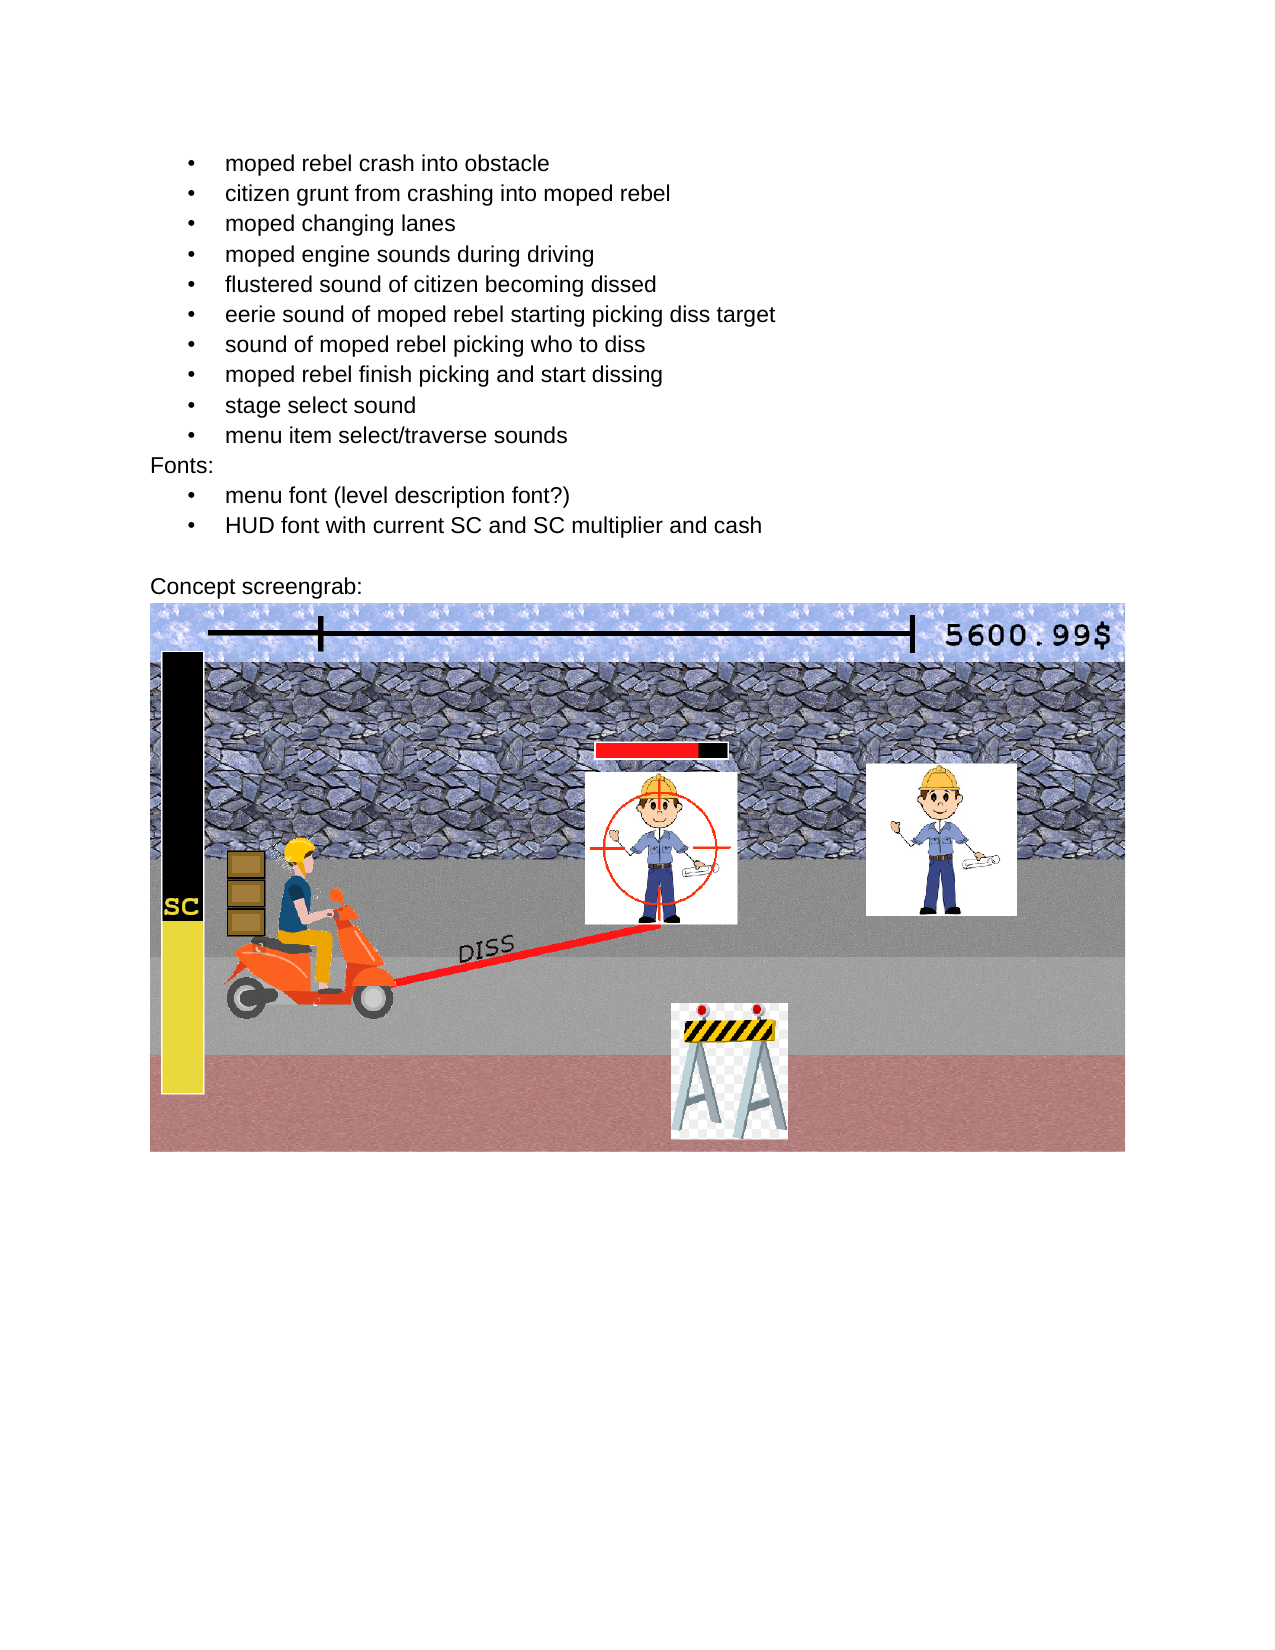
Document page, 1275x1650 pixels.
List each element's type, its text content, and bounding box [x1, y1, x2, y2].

list flustered sound of citizen becoming dissed [187, 271, 1125, 297]
text Concept screengrab: [150, 573, 1125, 599]
list moped engine sounds during driving [187, 241, 1125, 267]
list sound of moped rebel picking who to diss [187, 331, 1125, 358]
list HUD font with current SC and SC multiplier and cash [187, 512, 1125, 539]
list moped rebel finish picking and start dissing [187, 361, 1125, 388]
list citizen grunt from crashing into moped rebel [187, 180, 1125, 207]
list menu item select/traverse sounds [187, 422, 1125, 448]
list menu font (level description font?) [187, 482, 1125, 509]
picture [150, 603, 1125, 1152]
text Fonts: [150, 452, 1125, 478]
list moped rebel crash into obstacle [187, 150, 1125, 176]
list eerie sound of moped rebel starting picking diss target [187, 301, 1125, 327]
list stage select sound [187, 392, 1125, 418]
list moped changing lanes [187, 210, 1125, 237]
